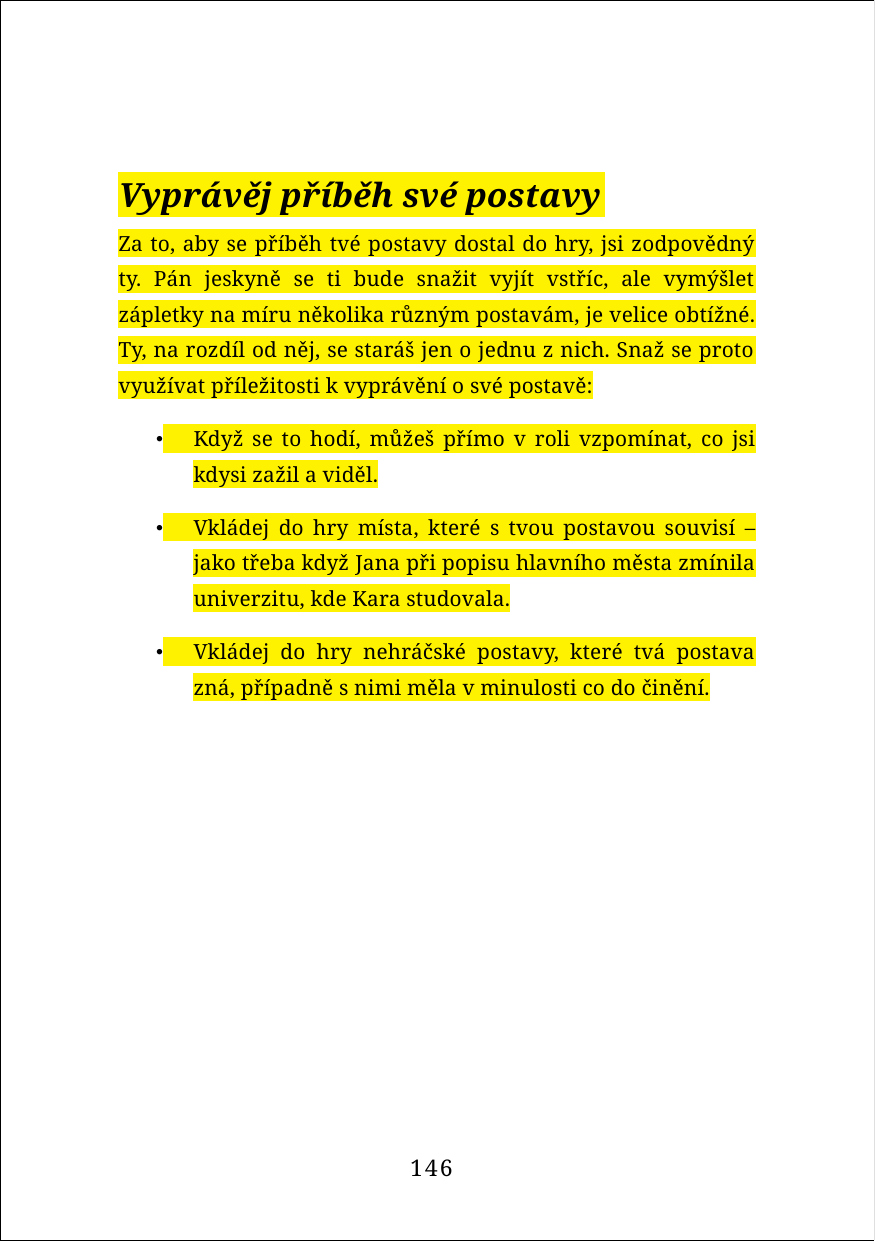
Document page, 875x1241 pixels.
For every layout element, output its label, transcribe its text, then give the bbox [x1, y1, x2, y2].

list Vkládej do hry nehráčské postavy, které tvá postava zná, případně s nimi měla v minulosti co do činění. [156, 637, 756, 701]
list Vkládej do hry místa, které s tvou postavou souvisí – jako třeba když Jana při popisu hlavního města zmínila univerzitu, kde Kara studovala. [156, 513, 756, 612]
text Za to, aby se příběh tvé postavy dostal do hry, jsi zodpovědný ty. Pán jeskyně se ti bude snažit vyjít vstříc, ale vymýšlet zápletky na míru několika různým postavám, je velice obtížné. Ty, na rozdíl od něj, se staráš jen o jednu z nich. Snaž se proto využívat příležitosti k vyprávění o své postavě: [118, 229, 756, 399]
list Když se to hodí, můžeš přímo v roli vzpomínat, co jsi kdysi zažil a viděl. [156, 424, 756, 488]
subtitle Vyprávěj příběh své postavy [118, 172, 756, 217]
